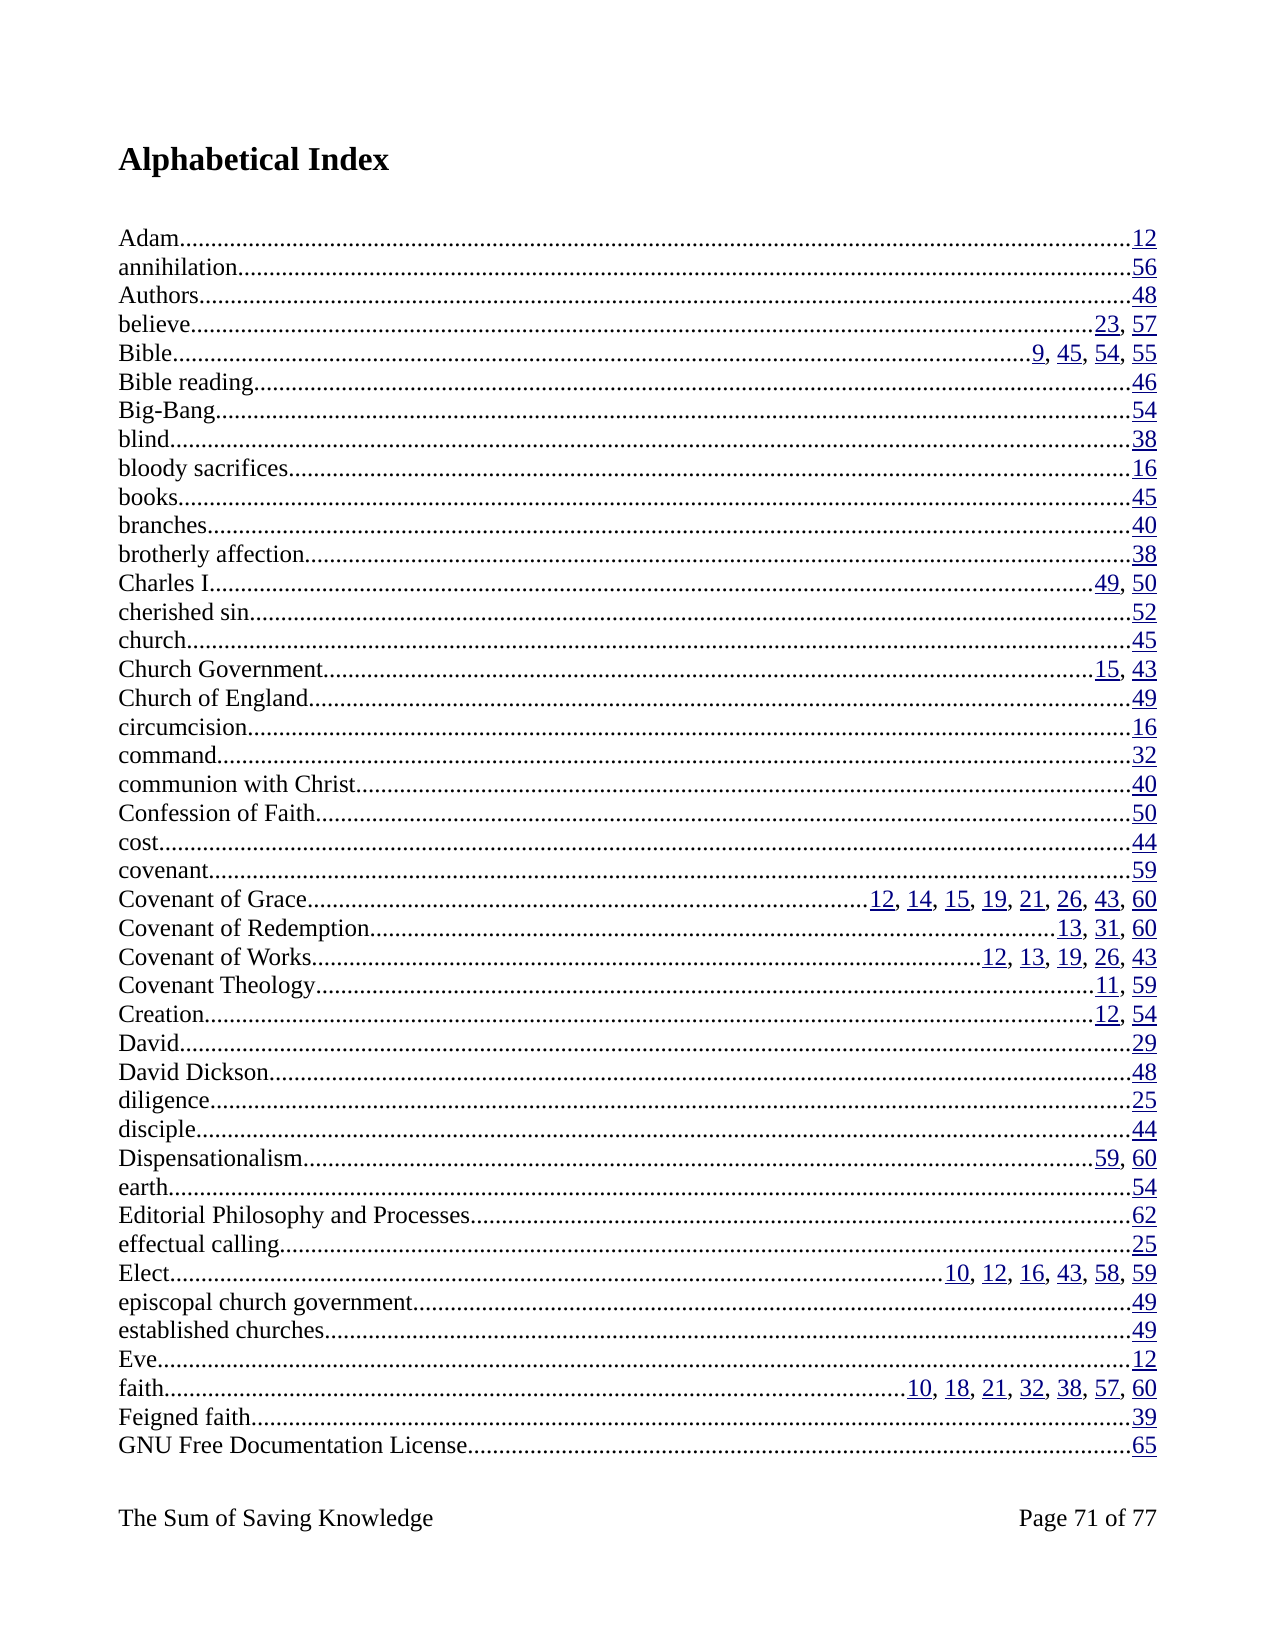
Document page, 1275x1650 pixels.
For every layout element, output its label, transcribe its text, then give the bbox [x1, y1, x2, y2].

text believe 23, 57 [118, 309, 1157, 338]
text annihilation 56 [118, 252, 1157, 281]
text church 45 [118, 626, 1157, 654]
text Church Government 15, 43 [118, 654, 1157, 683]
text Covenant of Redemption 13, 31, 60 [118, 913, 1157, 942]
text Editorial Philosophy and Processes 62 [118, 1201, 1157, 1229]
text diligence 25 [118, 1086, 1157, 1114]
text established churches 49 [118, 1316, 1157, 1344]
text cost 44 [118, 827, 1157, 856]
text Elect 10, 12, 16, 43, 58, 59 [118, 1258, 1157, 1287]
text Feigned faith 39 [118, 1402, 1157, 1431]
text Church of England 49 [118, 683, 1157, 712]
text GNU Free Documentation License 65 [118, 1431, 1157, 1459]
text Creation 12, 54 [118, 999, 1157, 1028]
text bloody sacrifices 16 [118, 453, 1157, 482]
text Bible reading 46 [118, 367, 1157, 396]
text Dispensationalism 59, 60 [118, 1143, 1157, 1172]
text Covenant of Works 12, 13, 19, 26, 43 [118, 942, 1157, 971]
text Eve 12 [118, 1344, 1157, 1373]
text Bible 9, 45, 54, 55 [118, 338, 1157, 367]
text blind 38 [118, 424, 1157, 453]
text command 32 [118, 741, 1157, 769]
text Big-Bang 54 [118, 396, 1157, 424]
text Covenant Theology 11, 59 [118, 971, 1157, 999]
text David Dickson 48 [118, 1057, 1157, 1086]
text branches 40 [118, 511, 1157, 539]
text cherished sin 52 [118, 597, 1157, 626]
text Adam 12 [118, 223, 1157, 252]
text Confession of Faith 50 [118, 798, 1157, 827]
text David 29 [118, 1028, 1157, 1057]
text Covenant of Grace 12, 14, 15, 19, 21, 26, 43, 60 [118, 884, 1157, 913]
text disciple 44 [118, 1114, 1157, 1143]
text covenant 59 [118, 856, 1157, 884]
text episcopal church government 49 [118, 1287, 1157, 1316]
text effectual calling 25 [118, 1229, 1157, 1258]
text communion with Christ 40 [118, 769, 1157, 798]
subtitle Alphabetical Index [118, 139, 1157, 177]
text circumcision 16 [118, 712, 1157, 741]
text Charles I 49, 50 [118, 568, 1157, 597]
text earth 54 [118, 1172, 1157, 1201]
text faith 10, 18, 21, 32, 38, 57, 60 [118, 1373, 1157, 1402]
text books 45 [118, 482, 1157, 511]
text Authors 48 [118, 281, 1157, 309]
text brotherly affection 38 [118, 539, 1157, 568]
